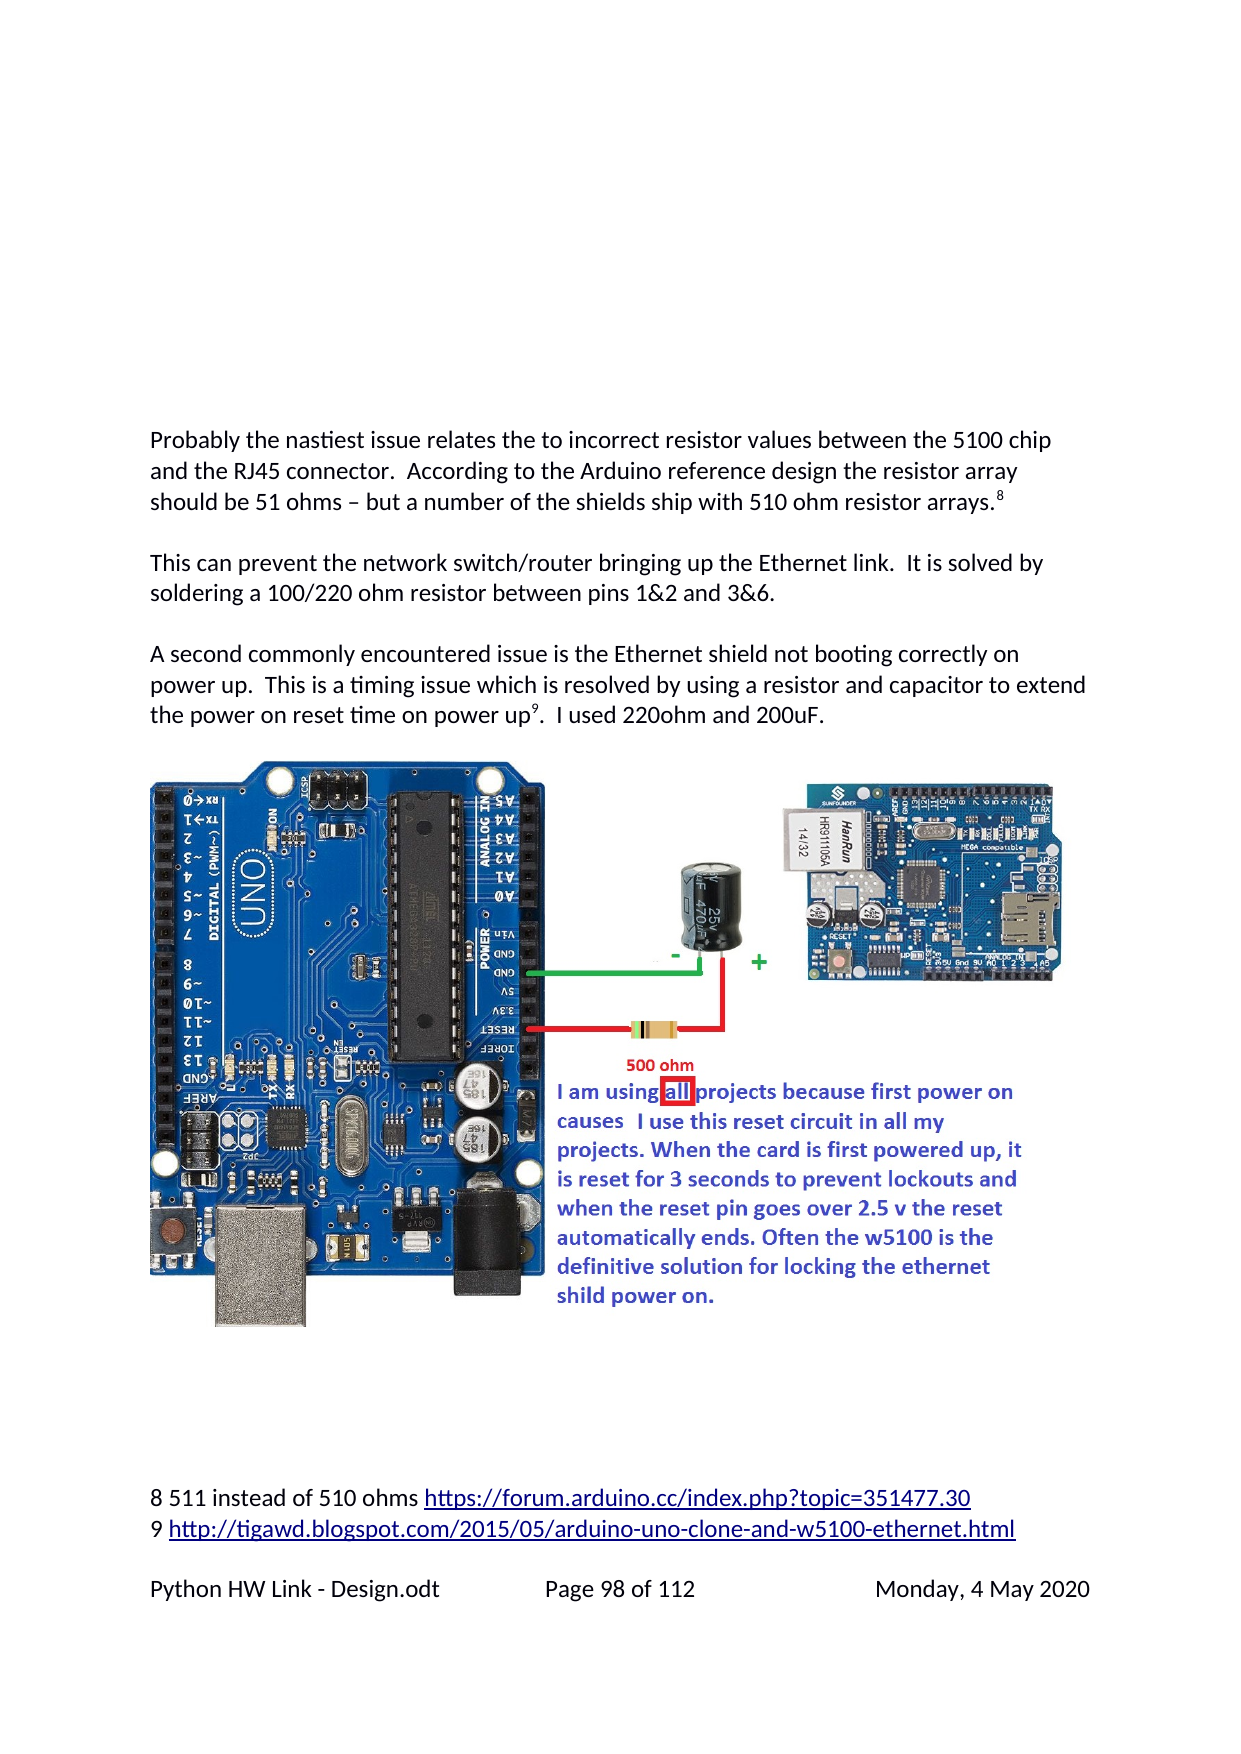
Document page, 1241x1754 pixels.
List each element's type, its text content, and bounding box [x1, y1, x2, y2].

text http://tigawd.blogspot.com/2015/05/arduino-uno-clone-and-w5100-ethernet.html [150, 1513, 1090, 1543]
text 511 instead of 510 ohms https://forum.arduino.cc/index.php?topic=351477.30 [150, 1482, 1090, 1513]
text This can prevent the network switch/router bringing up the Ethernet link. It is solved by soldering a 100/220 ohm resistor between pins 1&2 and 3&6. [150, 547, 1090, 608]
text A second commonly encountered issue is the Ethernet shield not booting correctly on power up. This is a timing issue which is resolved by using a resistor and capacitor to extend the power on reset time on power up. I used 220ohm and 200uF. [150, 638, 1090, 730]
picture [150, 760, 1091, 1327]
text Probably the nastiest issue relates the to incorrect resistor values between the 5100 chip and the RJ45 connector. According to the Arduino reference design the resistor array should be 51 ohms – but a number of the shields ship with 510 ohm resistor arrays. [150, 425, 1090, 516]
